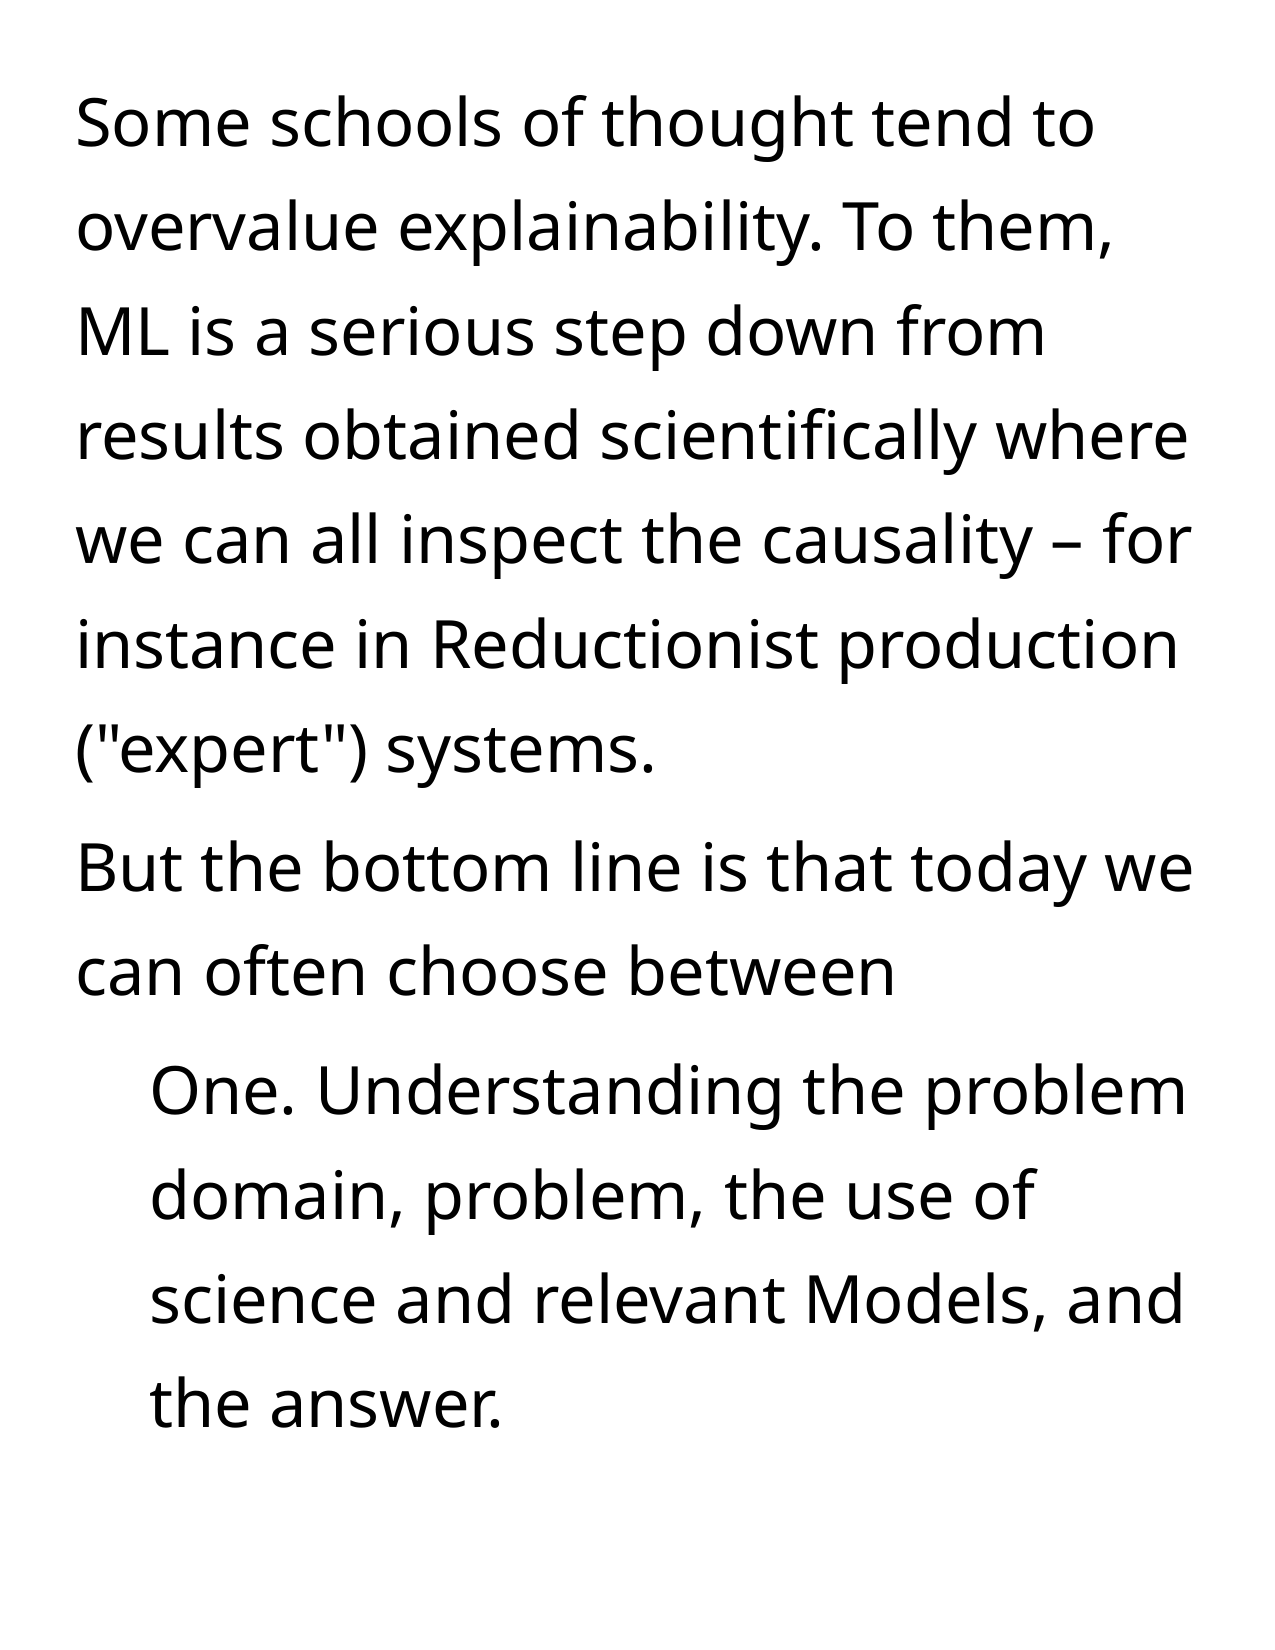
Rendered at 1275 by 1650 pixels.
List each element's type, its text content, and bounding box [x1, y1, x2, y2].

text Some schools of thought tend to overvalue explainability. To them, ML is a serious step down from results obtained scientifically where we can all inspect the causality – for instance in Reductionist production ("expert") systems. [75, 75, 1200, 792]
list One. Understanding the problem domain, problem, the use of science and relevant Models, and the answer. [75, 1043, 1200, 1447]
text But the bottom line is that today we can often choose between [75, 820, 1200, 1015]
